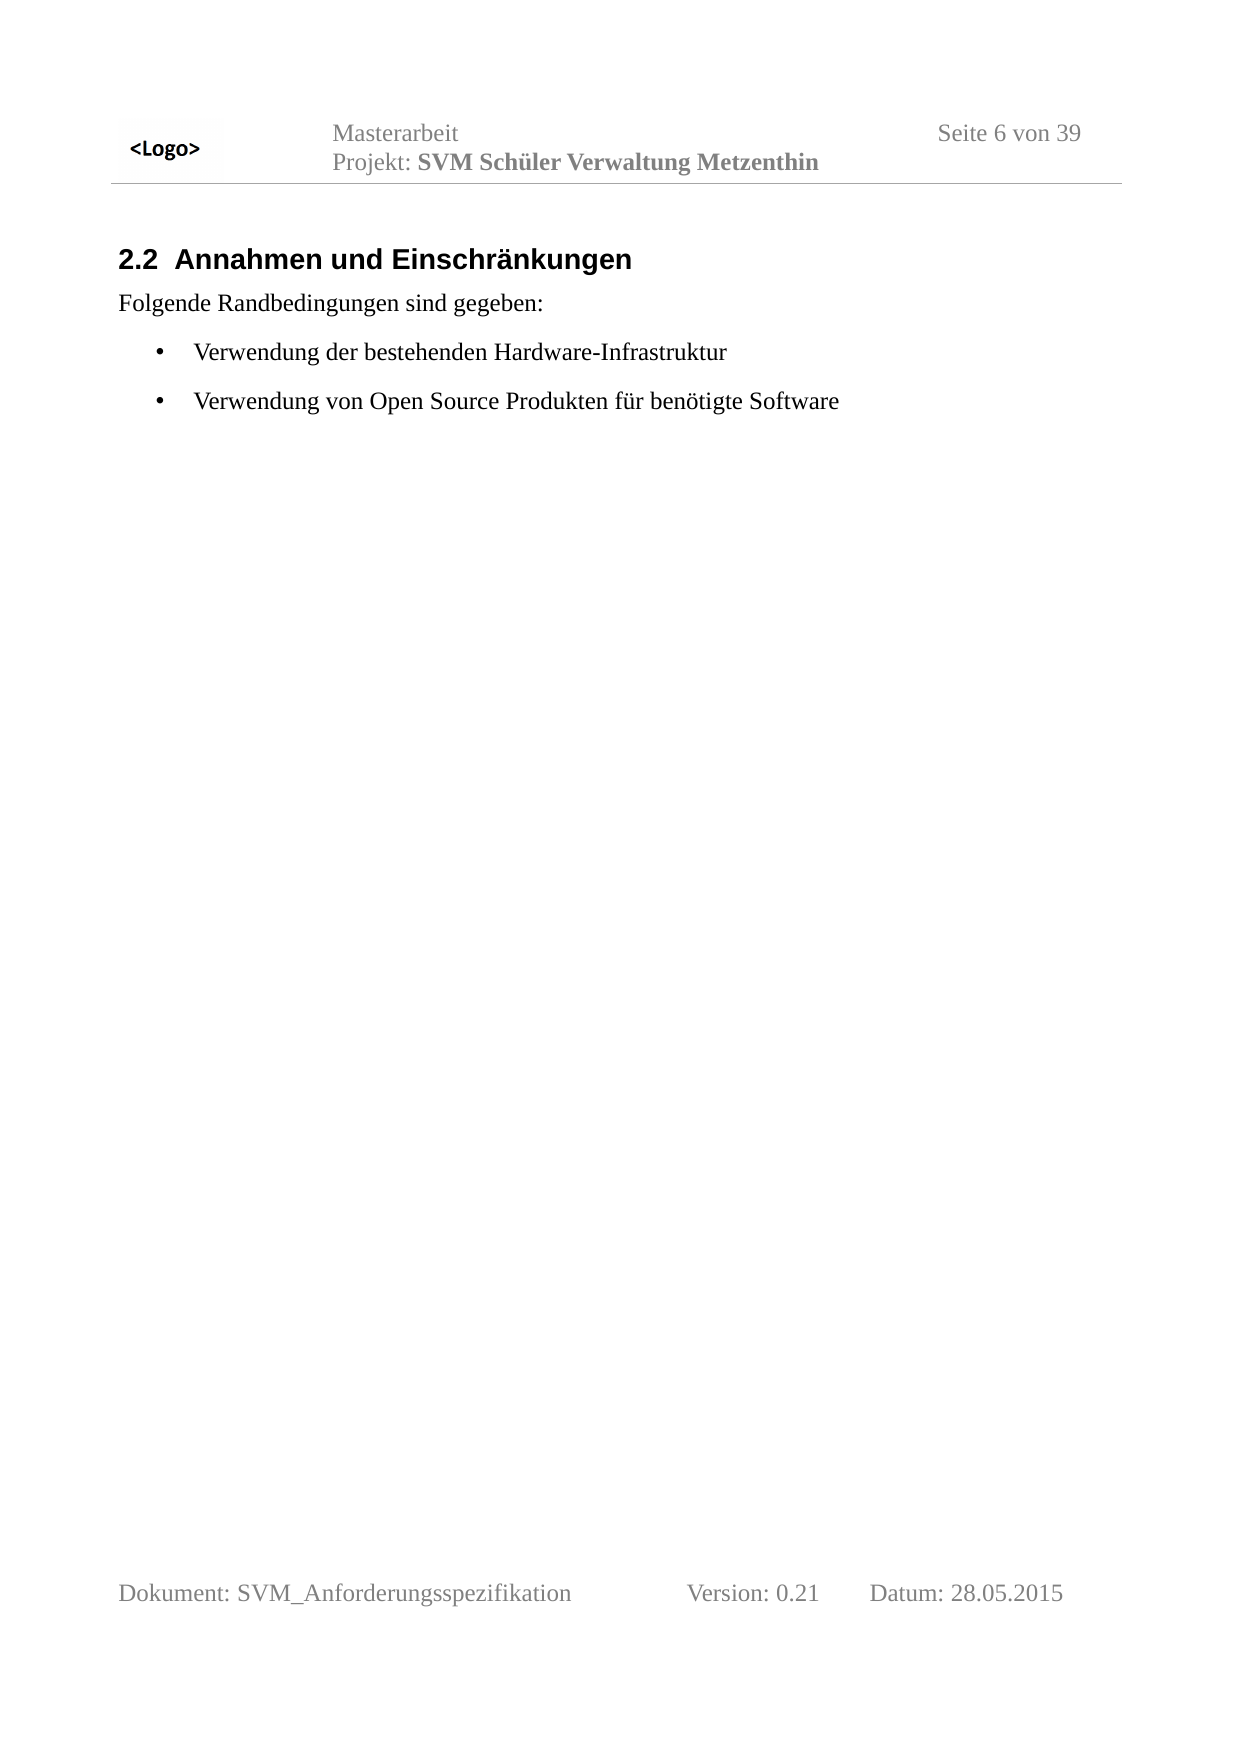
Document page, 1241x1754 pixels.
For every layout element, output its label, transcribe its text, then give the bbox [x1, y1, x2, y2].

subtitle Annahmen und Einschränkungen [118, 242, 1122, 276]
picture [118, 118, 224, 183]
list Verwendung der bestehenden Hardware-Infrastruktur [156, 337, 1122, 366]
list Verwendung von Open Source Produkten für benötigte Software [156, 386, 1122, 415]
text Folgende Randbedingungen sind gegeben: [118, 288, 1122, 317]
